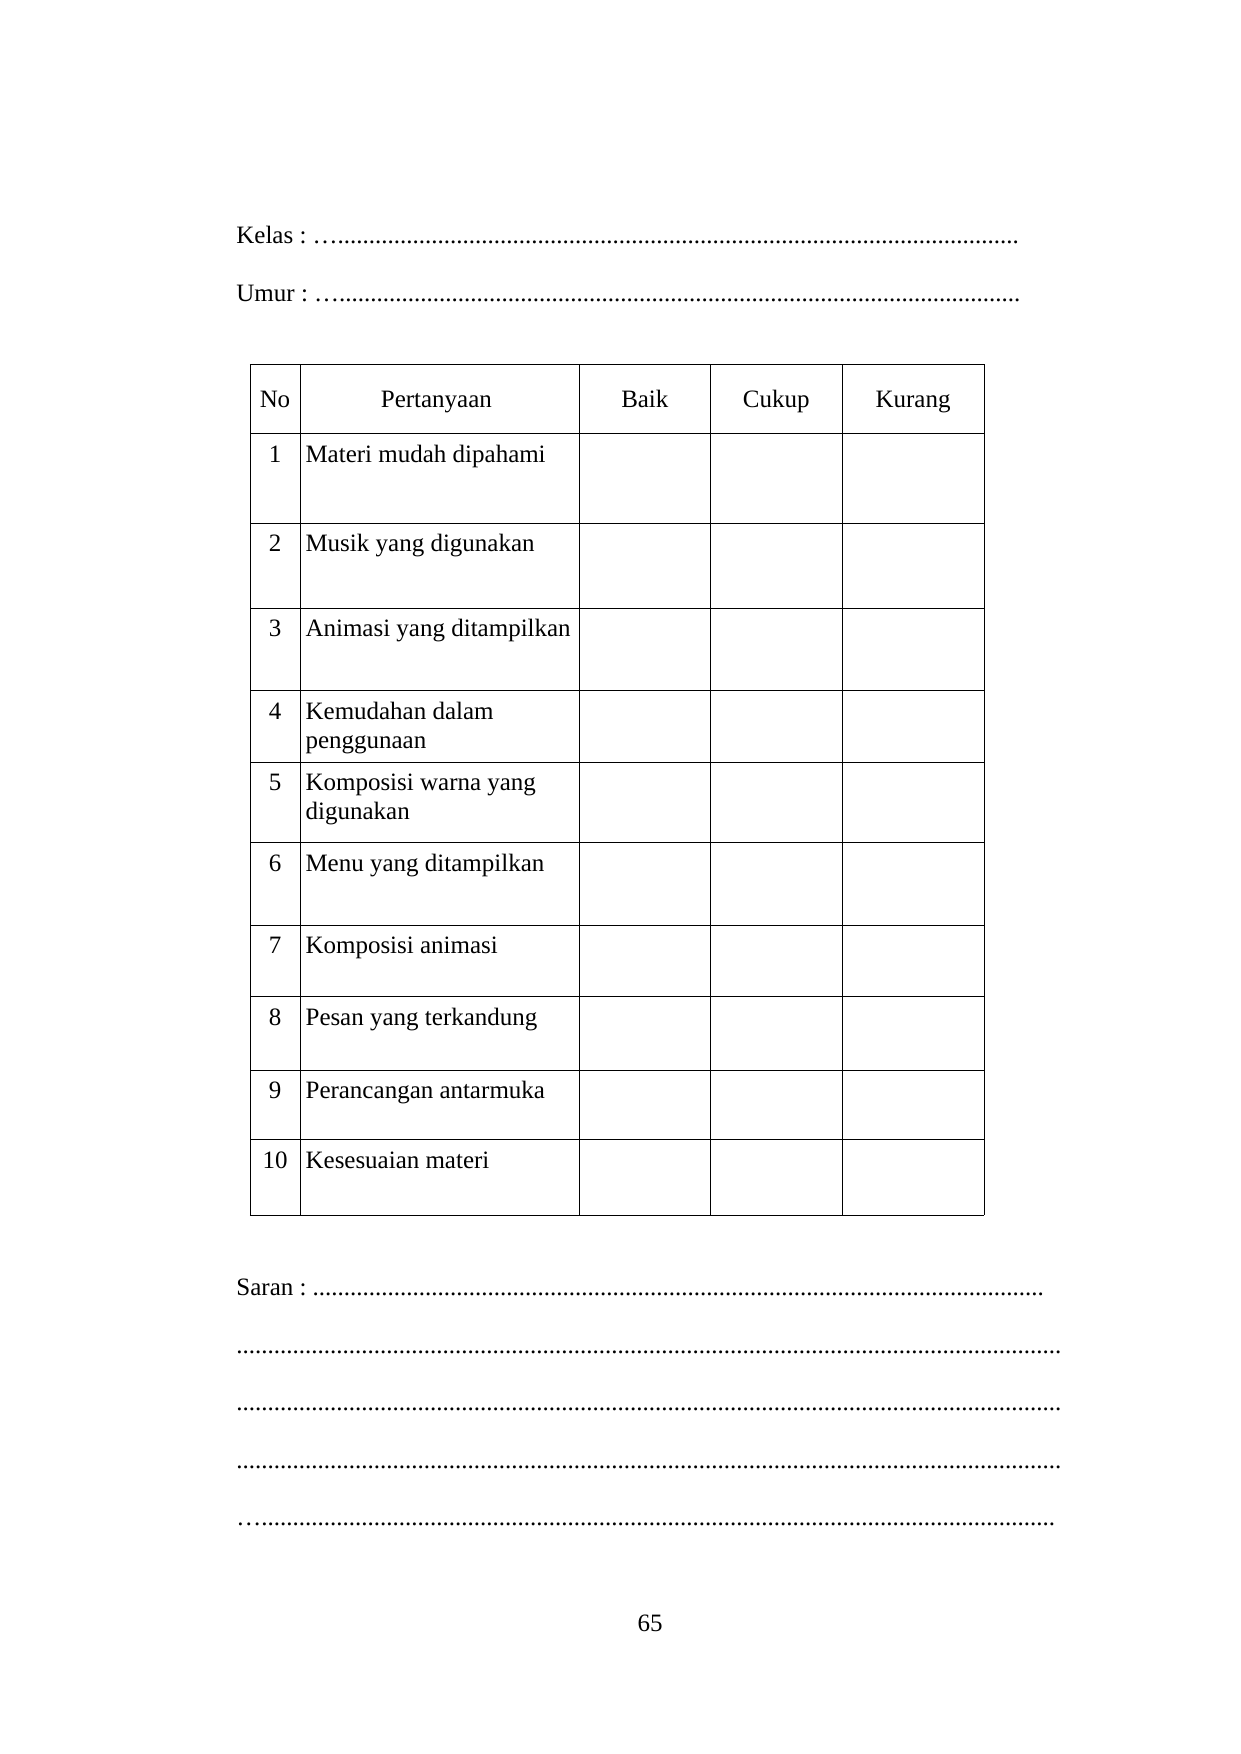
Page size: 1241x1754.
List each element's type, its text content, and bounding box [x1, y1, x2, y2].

table_cell [711, 434, 842, 523]
table_cell 5 [251, 763, 300, 842]
table_cell 7 [251, 926, 300, 996]
table_cell [843, 843, 984, 924]
table_cell 9 [251, 1071, 300, 1139]
table_cell [843, 763, 984, 842]
table_cell [711, 524, 842, 607]
table_header Kurang [843, 365, 984, 433]
table_cell [711, 609, 842, 690]
table_cell [711, 691, 842, 762]
table_cell [843, 926, 984, 996]
table_cell Menu yang ditampilkan [301, 843, 579, 924]
table_cell Kemudahan dalam penggunaan [301, 691, 579, 762]
table_cell [843, 609, 984, 690]
table_cell [580, 609, 710, 690]
table_cell Pesan yang terkandung [301, 997, 579, 1070]
table_cell 3 [251, 609, 300, 690]
table_cell [580, 524, 710, 607]
table_header No [251, 365, 300, 433]
table_cell [711, 926, 842, 996]
table_cell [580, 1071, 710, 1139]
table_header Pertanyaan [301, 365, 579, 433]
table_cell 4 [251, 691, 300, 762]
table_cell [580, 691, 710, 762]
table_cell [843, 1140, 984, 1215]
table_cell [843, 997, 984, 1070]
table_cell [711, 1140, 842, 1215]
table_cell Materi mudah dipahami [301, 434, 579, 523]
table_cell [843, 691, 984, 762]
table_cell [580, 1140, 710, 1215]
table_cell [580, 434, 710, 523]
table_cell [580, 926, 710, 996]
table_cell [711, 763, 842, 842]
table_cell 2 [251, 524, 300, 607]
table_header Cukup [711, 365, 842, 433]
table_cell Komposisi animasi [301, 926, 579, 996]
table_cell 10 [251, 1140, 300, 1215]
table_cell Kesesuaian materi [301, 1140, 579, 1215]
table_cell 8 [251, 997, 300, 1070]
table_cell [580, 763, 710, 842]
table_cell [843, 434, 984, 523]
table_cell [711, 1071, 842, 1139]
table_header Kelas : …............................................................................................................. Umur : …............................................................................................................. [236, 220, 1063, 307]
table_cell [711, 843, 842, 924]
table_cell Musik yang digunakan [301, 524, 579, 607]
table_cell 6 [251, 843, 300, 924]
table_cell [711, 997, 842, 1070]
table_cell [843, 1071, 984, 1139]
table_cell Animasi yang ditampilkan [301, 609, 579, 690]
table_cell Perancangan antarmuka [301, 1071, 579, 1139]
table_header Saran : ..................................................................................................................... ............................................................................................................................................................................................................................................................................................................................................................................................................…............................................................................................................................... [236, 1273, 1063, 1531]
table_cell Komposisi warna yang digunakan [301, 763, 579, 842]
table_header Baik [580, 365, 710, 433]
table_cell 1 [251, 434, 300, 523]
table_cell [580, 997, 710, 1070]
table_cell [843, 524, 984, 607]
table_cell [580, 843, 710, 924]
